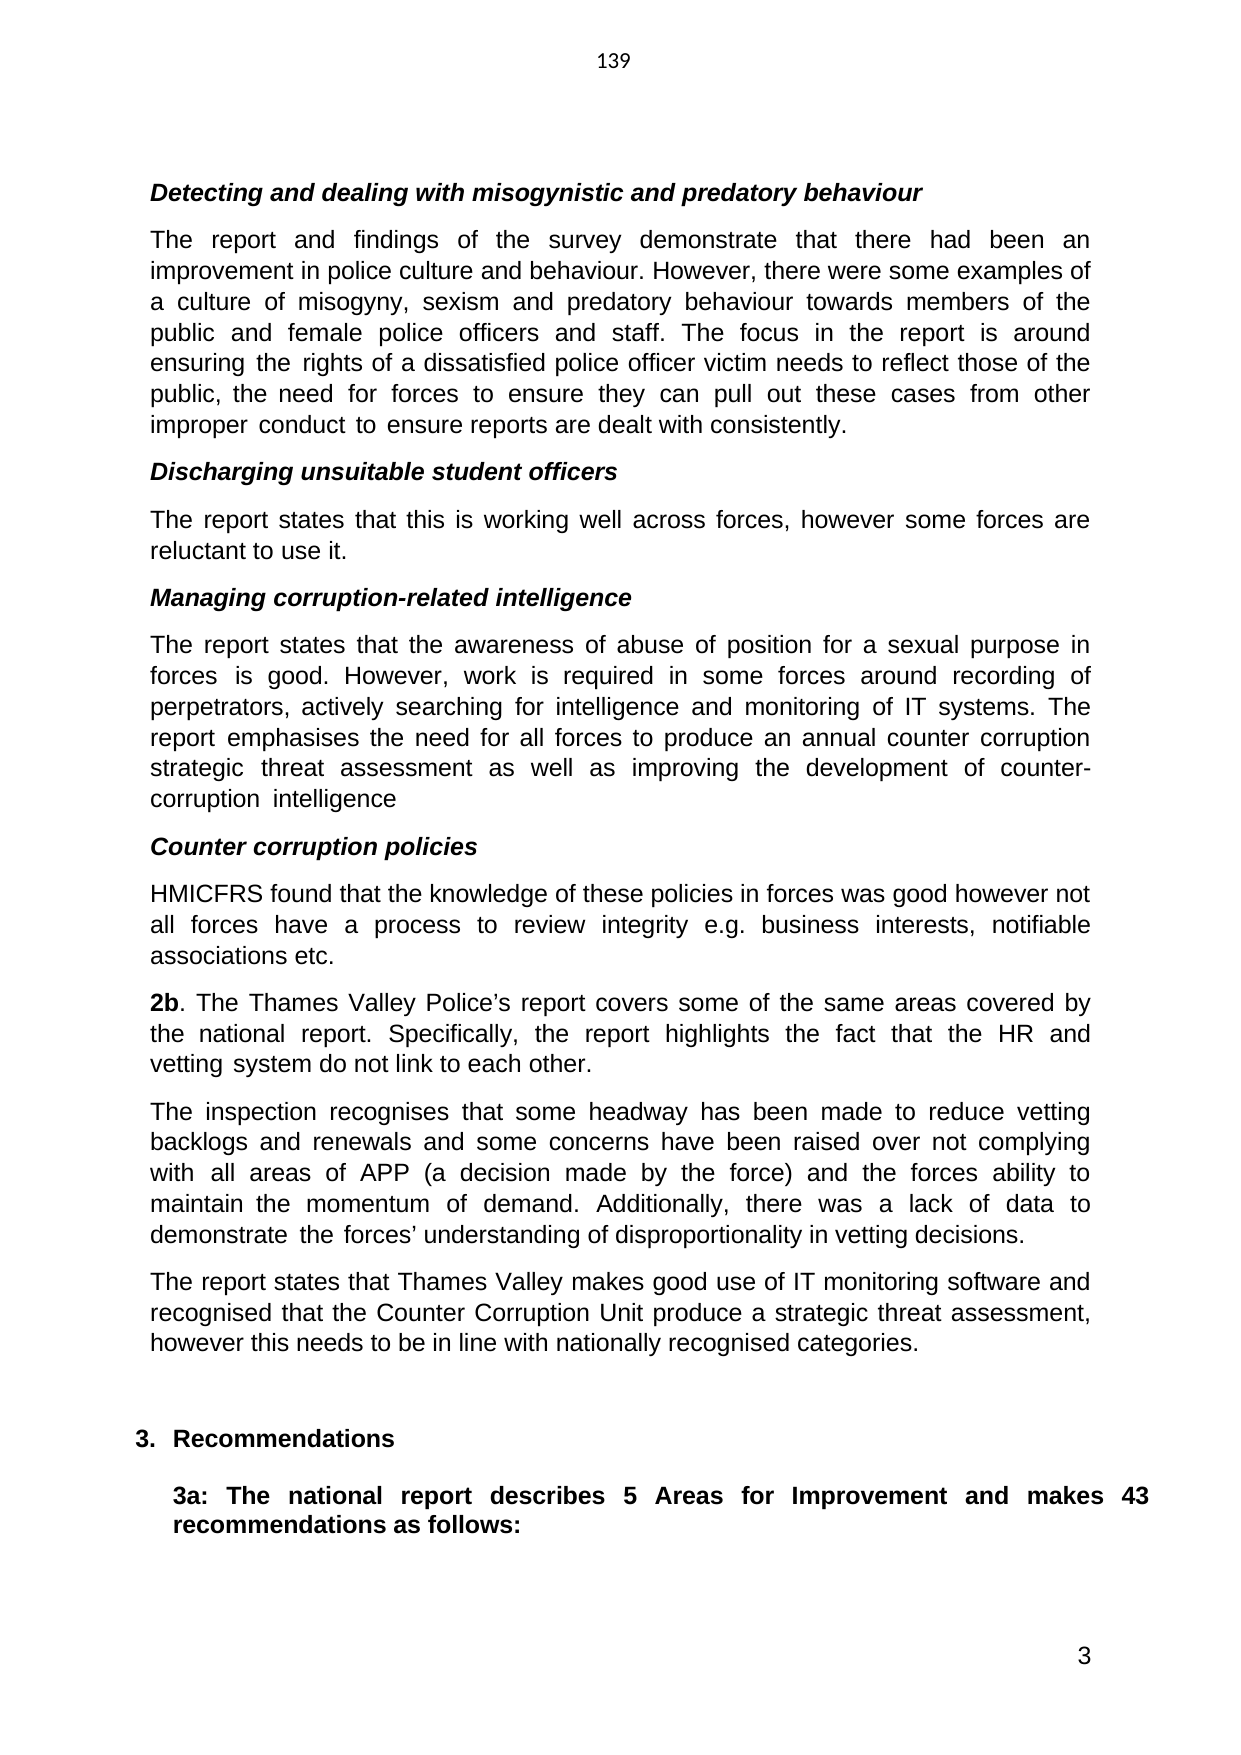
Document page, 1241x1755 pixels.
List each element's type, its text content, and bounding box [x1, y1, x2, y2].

text 3 [123, 1641, 1091, 1670]
text The report states that this is working well across forces, however some forces are reluctant to use it. [150, 505, 1091, 564]
text 2b. The Thames Valley Police’s report covers some of the same areas covered by the national report. Specifically, the report highlights the fact that the HR and vetting system do not link to each other. [150, 988, 1091, 1078]
text The inspection recognises that some headway has been made to reduce vetting backlogs and renewals and some concerns have been raised over not complying with all areas of APP (a decision made by the force) and the forces ability to maintain the momentum of demand. Additionally, there was a lack of data to demonstrate the forces’ understanding of disproportionality in vetting decisions. [150, 1097, 1091, 1248]
text The report states that the awareness of abuse of position for a sexual purpose in forces is good. However, work is required in some forces around recording of perpetrators, actively searching for intelligence and monitoring of IT systems. The report emphasises the need for all forces to produce an annual counter corruption strategic threat assessment as well as improving the development of counter-corruption intelligence [150, 631, 1091, 813]
text 3a: The national report describes 5 Areas for Improvement and makes 43 recommendations as follows: [173, 1481, 1155, 1538]
text HMICFRS found that the knowledge of these policies in forces was good however not all forces have a process to review integrity e.g. business interests, notifiable associations etc. [150, 879, 1091, 969]
list Recommendations [135, 1423, 1166, 1452]
text Discharging unsuitable student officers [150, 457, 1166, 486]
text The report and findings of the survey demonstrate that there had been an improvement in police culture and behaviour. However, there were some examples of a culture of misogyny, sexism and predatory behaviour towards members of the public and female police officers and staff. The focus in the report is around ensuring the rights of a dissatisfied police officer victim needs to reflect those of the public, the need for forces to ensure they can pull out these cases from other improper conduct to ensure reports are dealt with consistently. [150, 226, 1091, 439]
text The report states that Thames Valley makes good use of IT monitoring software and recognised that the Counter Corruption Unit produce a strategic threat assessment, however this needs to be in line with nationally recognised categories. [150, 1267, 1091, 1357]
text Detecting and dealing with misogynistic and predatory behaviour [150, 178, 1166, 207]
text Managing corruption-related intelligence [150, 583, 1166, 612]
text Counter corruption policies [150, 832, 1166, 860]
